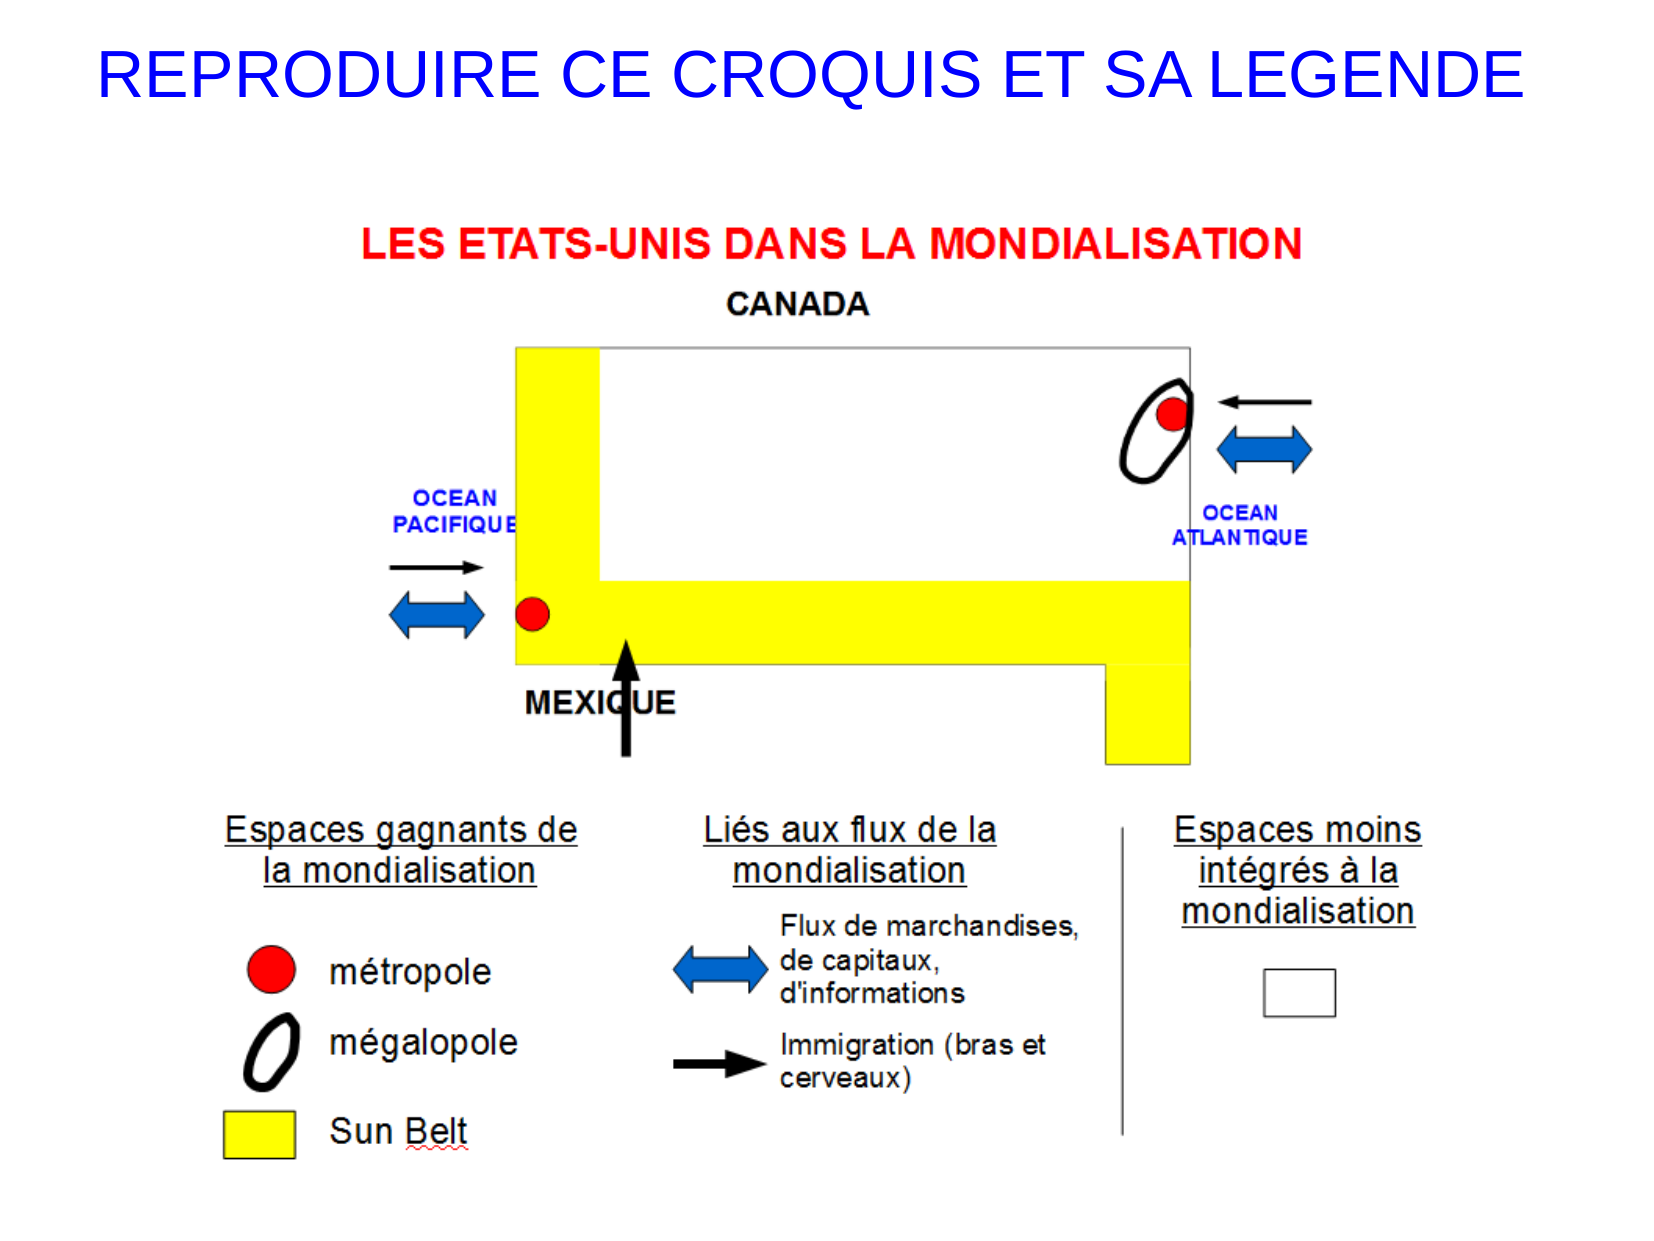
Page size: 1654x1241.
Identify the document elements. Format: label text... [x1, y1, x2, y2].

picture [206, 206, 1457, 1169]
text_box REPRODUIRE CE CROQUIS ET SA LEGENDE [59, 29, 1565, 120]
